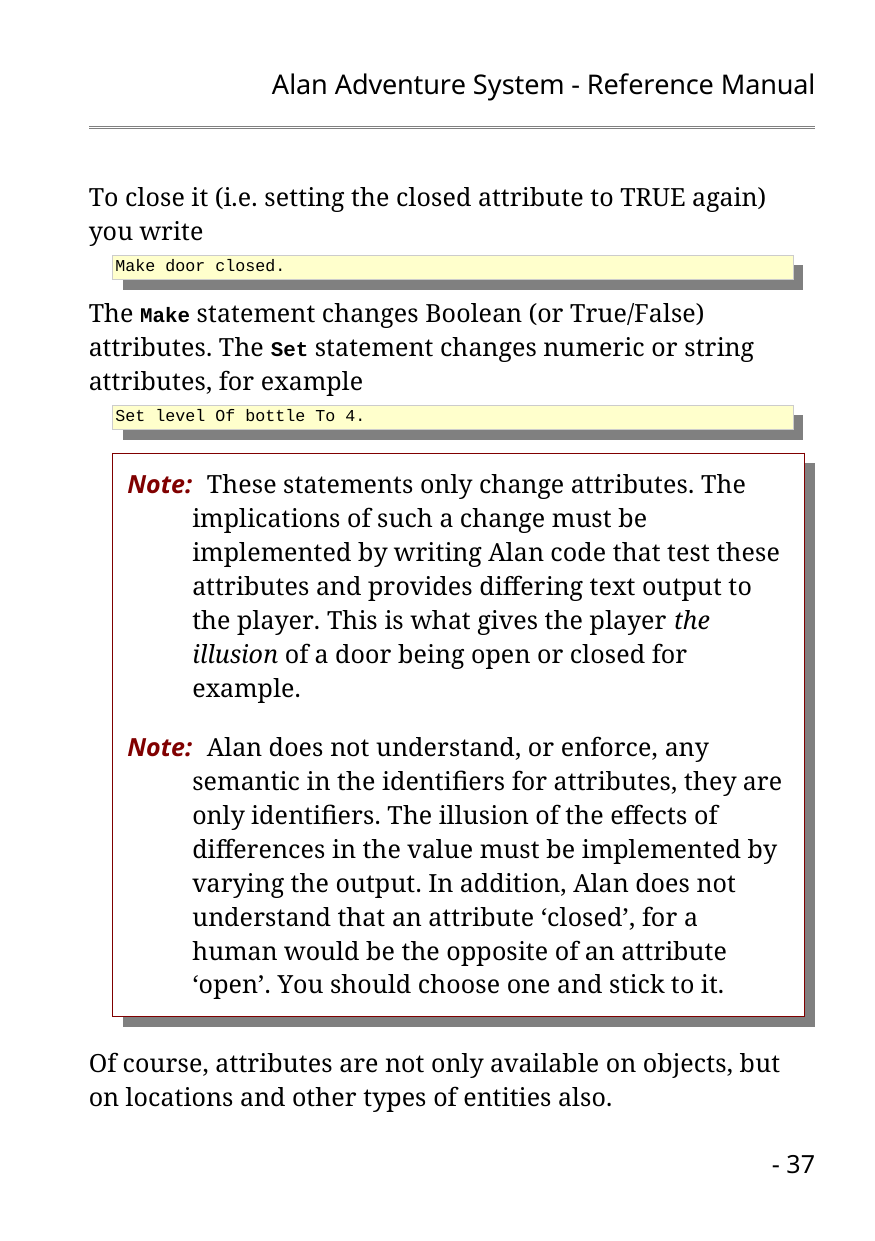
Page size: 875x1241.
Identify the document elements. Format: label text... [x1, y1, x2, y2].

text Make door closed. [113, 256, 793, 279]
text Set level Of bottle To 4. [113, 406, 793, 429]
list Alan does not understand, or enforce, any semantic in the identifiers for attributes, they are only identifiers. The illusion of the effects of differences in the value must be implemented by varying the output. In addition, Alan does not understand that an attribute ‘closed’, for a human would be the opposite of an attribute ‘open’. You should choose one and stick to it. [113, 715, 804, 1016]
text The Make statement changes Boolean (or True/False) attributes. The Set statement changes numeric or string attributes, for example [88, 296, 815, 398]
list These statements only change attributes. The implications of such a change must be implemented by writing Alan code that test these attributes and provides differing text output to the player. This is what gives the player the illusion of a door being open or closed for example. [113, 454, 804, 705]
text To close it (i.e. setting the closed attribute to TRUE again) you write [88, 180, 815, 248]
text Of course, attributes are not only available on objects, but on locations and other types of entities also. [88, 1046, 815, 1114]
